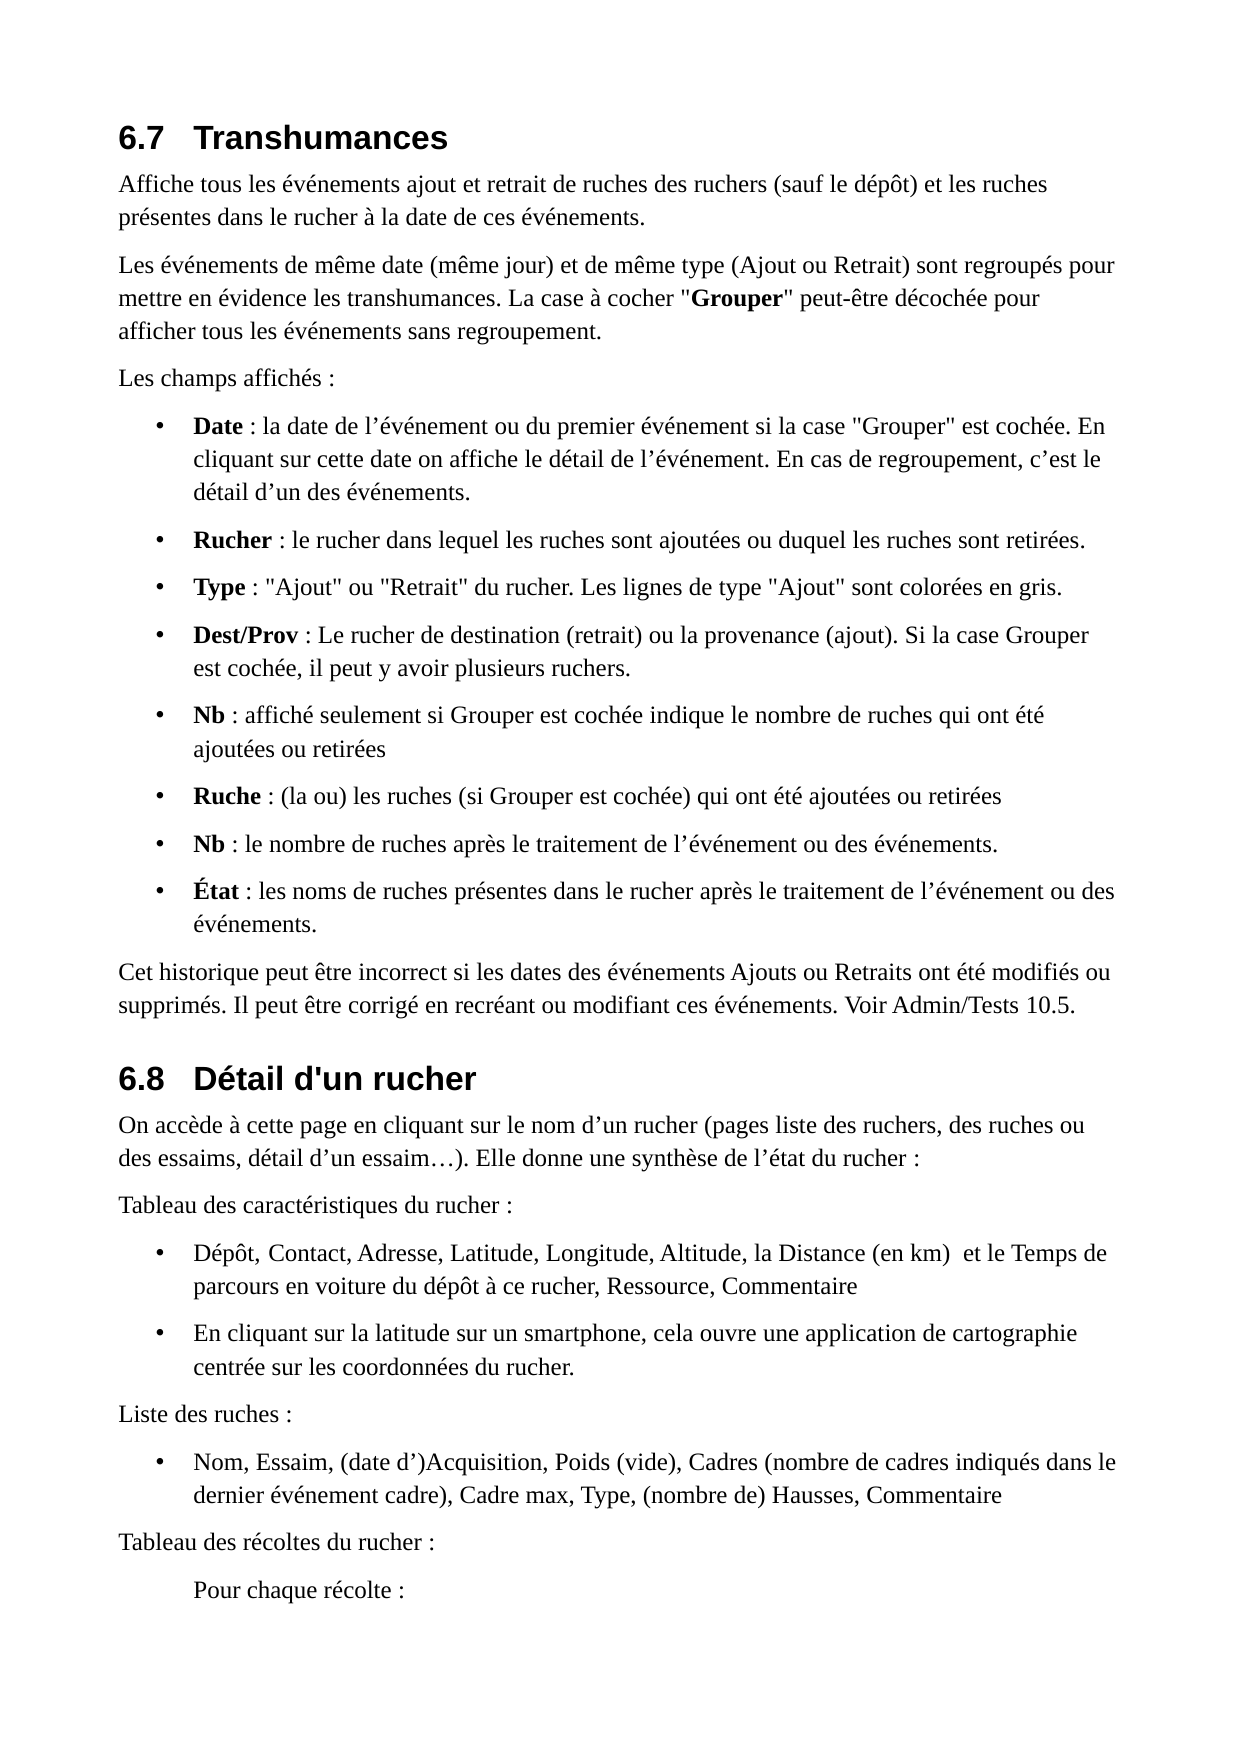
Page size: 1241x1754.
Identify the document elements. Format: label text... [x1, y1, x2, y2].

text Les événements de même date (même jour) et de même type (Ajout ou Retrait) sont regroupés pour mettre en évidence les transhumances. La case à cocher "Grouper" peut-être décochée pour afficher tous les événements sans regroupement. [118, 250, 1122, 345]
text Tableau des caractéristiques du rucher : [118, 1190, 1122, 1219]
text Cet historique peut être incorrect si les dates des événements Ajouts ou Retraits ont été modifiés ou supprimés. Il peut être corrigé en recréant ou modifiant ces événements. Voir Admin/Tests 10.5. [118, 957, 1122, 1019]
list Dépôt, Contact, Adresse, Latitude, Longitude, Altitude, la Distance (en km) et le Temps de parcours en voiture du dépôt à ce rucher, Ressource, Commentaire [156, 1238, 1122, 1300]
list Nb : le nombre de ruches après le traitement de l’événement ou des événements. [156, 829, 1122, 858]
text Pour chaque récolte : [193, 1575, 1122, 1604]
subtitle Transhumances [118, 118, 1122, 157]
text Liste des ruches : [118, 1399, 1122, 1428]
list Dest/Prov : Le rucher de destination (retrait) ou la provenance (ajout). Si la case Grouper est cochée, il peut y avoir plusieurs ruchers. [156, 620, 1122, 682]
subtitle Détail d'un rucher [118, 1058, 1122, 1097]
list Ruche : (la ou) les ruches (si Grouper est cochée) qui ont été ajoutées ou retirées [156, 781, 1122, 810]
text Les champs affichés : [118, 363, 1122, 392]
text On accède à cette page en cliquant sur le nom d’un rucher (pages liste des ruchers, des ruches ou des essaims, détail d’un essaim…). Elle donne une synthèse de l’état du rucher : [118, 1110, 1122, 1171]
text Affiche tous les événements ajout et retrait de ruches des ruchers (sauf le dépôt) et les ruches présentes dans le rucher à la date de ces événements. [118, 169, 1122, 231]
text Tableau des récoltes du rucher : [118, 1527, 1122, 1556]
list Rucher : le rucher dans lequel les ruches sont ajoutées ou duquel les ruches sont retirées. [156, 525, 1122, 553]
list Date : la date de l’événement ou du premier événement si la case "Grouper" est cochée. En cliquant sur cette date on affiche le détail de l’événement. En cas de regroupement, c’est le détail d’un des événements. [156, 411, 1122, 506]
list Nom, Essaim, (date d’)Acquisition, Poids (vide), Cadres (nombre de cadres indiqués dans le dernier événement cadre), Cadre max, Type, (nombre de) Hausses, Commentaire [156, 1447, 1122, 1508]
list En cliquant sur la latitude sur un smartphone, cela ouvre une application de cartographie centrée sur les coordonnées du rucher. [156, 1318, 1122, 1380]
list État : les noms de ruches présentes dans le rucher après le traitement de l’événement ou des événements. [156, 876, 1122, 938]
list Type : "Ajout" ou "Retrait" du rucher. Les lignes de type "Ajout" sont colorées en gris. [156, 572, 1122, 601]
list Nb : affiché seulement si Grouper est cochée indique le nombre de ruches qui ont été ajoutées ou retirées [156, 701, 1122, 762]
